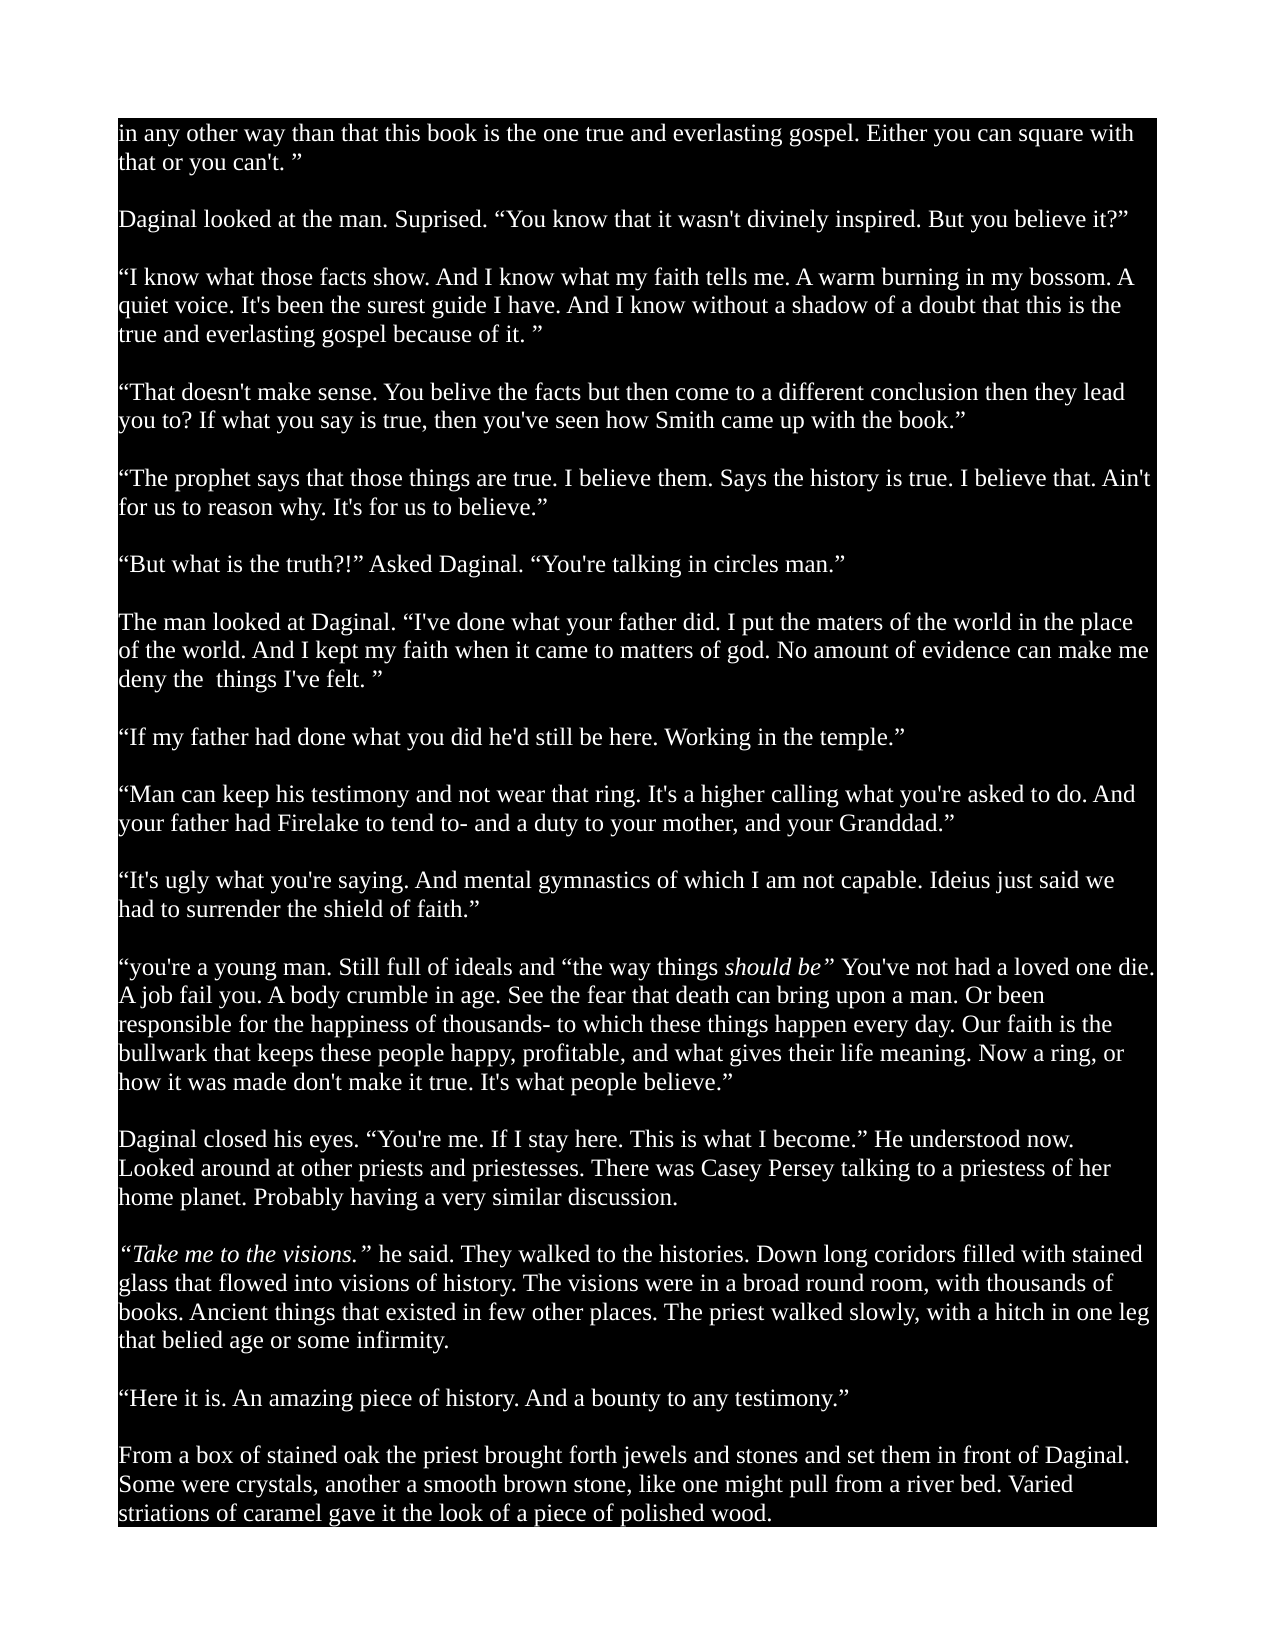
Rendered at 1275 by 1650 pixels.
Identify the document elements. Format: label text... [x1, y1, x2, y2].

text in any other way than that this book is the one true and everlasting gospel. Either you can square with that or you can't. ” Daginal looked at the man. Suprised. “You know that it wasn't divinely inspired. But you believe it?” [118, 118, 1157, 233]
text “Here it is. An amazing piece of history. And a bounty to any testimony.” [118, 1383, 1157, 1412]
text “The prophet says that those things are true. I believe them. Says the history is true. I believe that. Ain't for us to reason why. It's for us to believe.” [118, 463, 1157, 521]
text “That doesn't make sense. You belive the facts but then come to a different conclusion then they lead you to? If what you say is true, then you've seen how Smith came up with the book.” [118, 377, 1157, 434]
text From a box of stained oak the priest brought forth jewels and stones and set them in front of Daginal. Some were crystals, another a smooth brown stone, like one might pull from a river bed. Varied striations of caramel gave it the look of a piece of polished wood. [118, 1441, 1157, 1527]
text “But what is the truth?!” Asked Daginal. “You're talking in circles man.” [118, 549, 1157, 578]
text “Take me to the visions.” he said. They walked to the histories. Down long coridors filled with stained glass that flowed into visions of history. The visions were in a broad round room, with thousands of books. Ancient things that existed in few other places. The priest walked slowly, with a hitch in one leg that belied age or some infirmity. [118, 1239, 1157, 1354]
text “It's ugly what you're saying. And mental gymnastics of which I am not capable. Ideius just said we had to surrender the shield of faith.” [118, 866, 1157, 923]
text “I know what those facts show. And I know what my faith tells me. A warm burning in my bossom. A quiet voice. It's been the surest guide I have. And I know without a shadow of a doubt that this is the true and everlasting gospel because of it. ” [118, 262, 1157, 348]
text Daginal closed his eyes. “You're me. If I stay here. This is what I become.” He understood now. Looked around at other priests and priestesses. There was Casey Persey talking to a priestess of her home planet. Probably having a very similar discussion. [118, 1124, 1157, 1211]
text The man looked at Daginal. “I've done what your father did. I put the maters of the world in the place of the world. And I kept my faith when it came to matters of god. No amount of evidence can make me deny the things I've felt. ” “If my father had done what you did he'd still be here. Working in the temple.” [118, 607, 1157, 751]
text “you're a young man. Still full of ideals and “the way things should be” You've not had a loved one die. A job fail you. A body crumble in age. See the fear that death can bring upon a man. Or been responsible for the happiness of thousands- to which these things happen every day. Our faith is the bullwark that keeps these people happy, profitable, and what gives their life meaning. Now a ring, or how it was made don't make it true. It's what people believe.” [118, 952, 1157, 1096]
text “Man can keep his testimony and not wear that ring. It's a higher calling what you're asked to do. And your father had Firelake to tend to- and a duty to your mother, and your Granddad.” [118, 779, 1157, 837]
